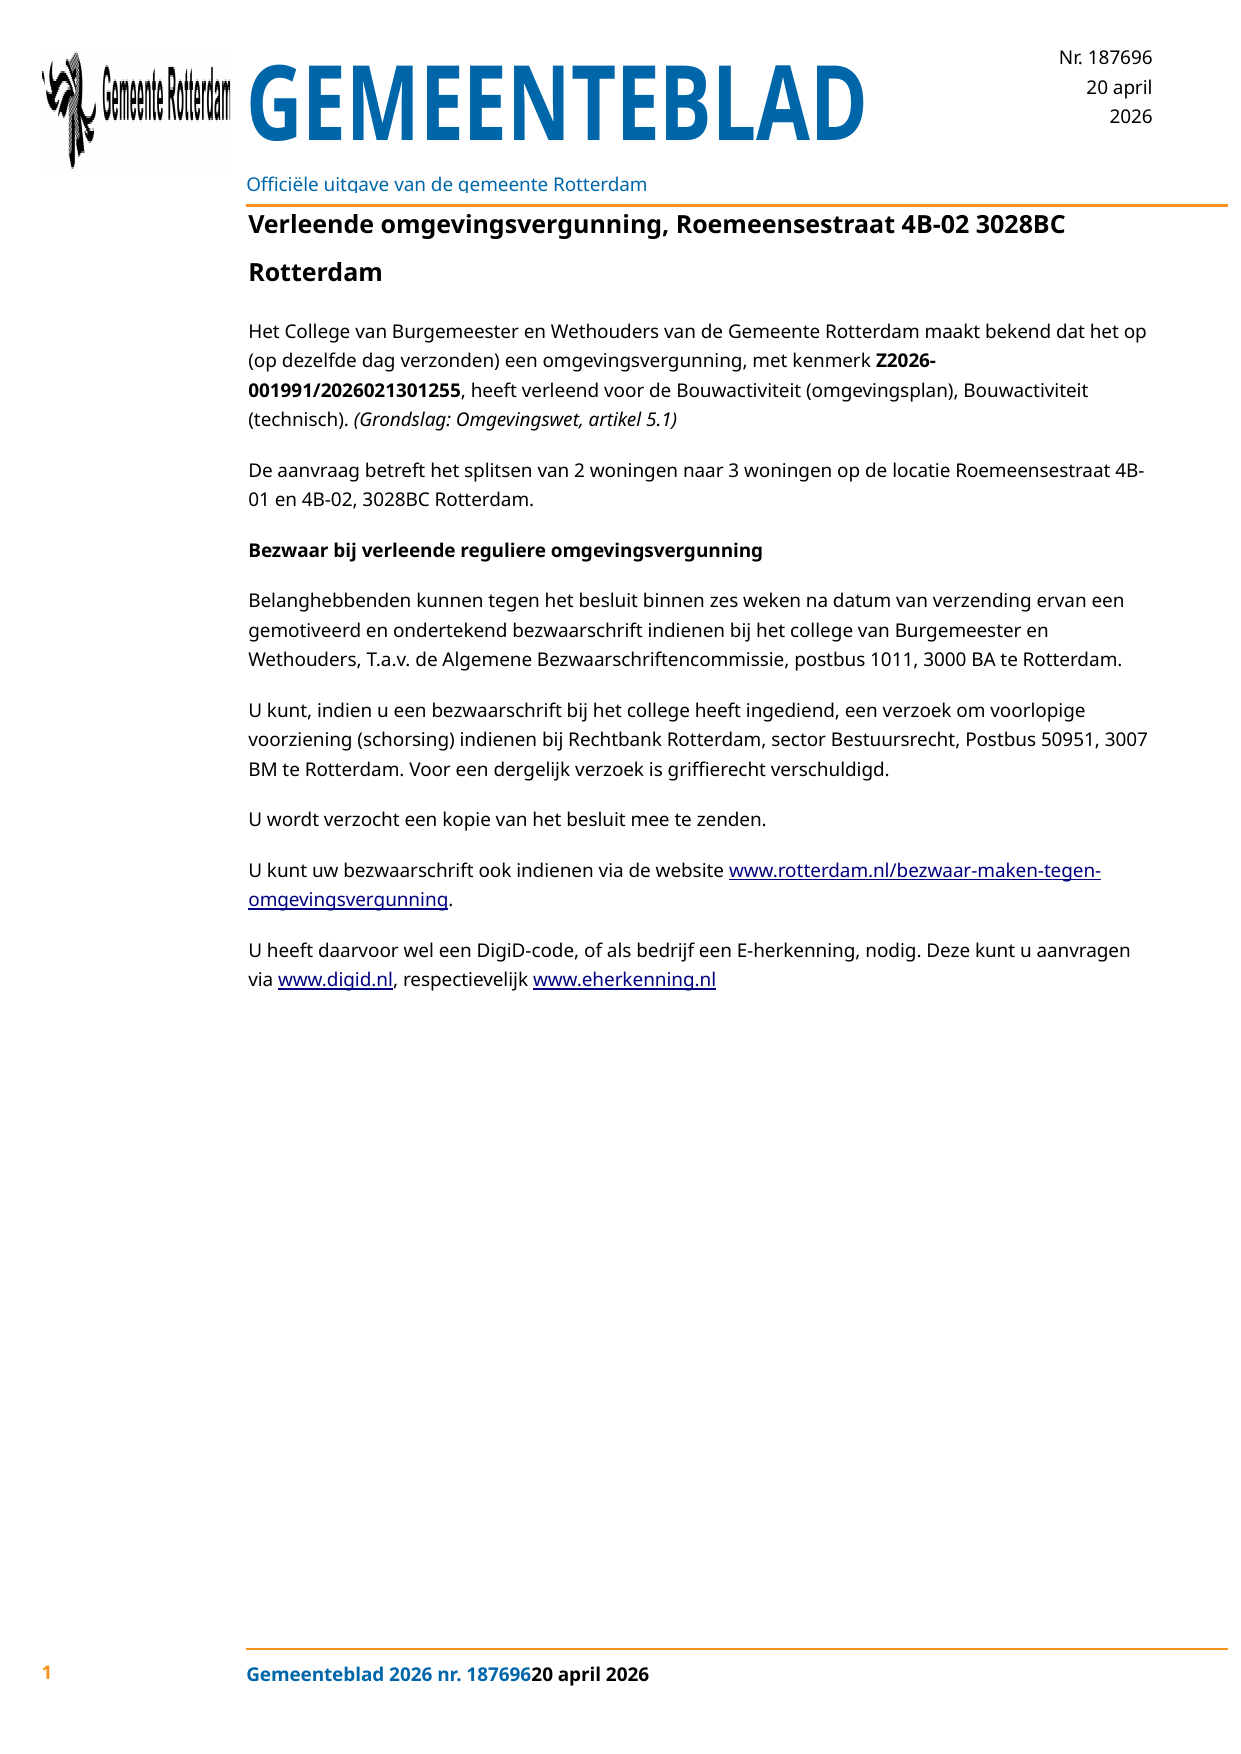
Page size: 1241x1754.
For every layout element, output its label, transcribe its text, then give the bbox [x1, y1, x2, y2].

text Bezwaar bij verleende reguliere omgevingsvergunning [248, 537, 1152, 563]
text U wordt verzocht een kopie van het besluit mee te zenden. [248, 807, 1152, 832]
text U heeft daarvoor wel een DigiD-code, of als bedrijf een E-herkenning, nodig. Deze kunt u aanvragen via www.digid.nl, respectievelijk www.eherkenning.nl [248, 937, 1152, 992]
text Het College van Burgemeester en Wethouders van de Gemeente Rotterdam maakt bekend dat het op (op dezelfde dag verzonden) een omgevingsvergunning, met kenmerk Z2026-001991/2026021301255, heeft verleend voor de Bouwactiviteit (omgevingsplan), Bouwactiviteit (technisch). (Grondslag: Omgevingswet, artikel 5.1) [248, 318, 1152, 432]
picture [41, 47, 231, 172]
text U kunt uw bezwaarschrift ook indienen via de website www.rotterdam.nl/bezwaar-maken-tegen-omgevingsvergunning. [248, 857, 1152, 912]
text De aanvraag betreft het splitsen van 2 woningen naar 3 woningen op de locatie Roemeensestraat 4B-01 en 4B-02, 3028BC Rotterdam. [248, 457, 1152, 512]
text U kunt, indien u een bezwaarschrift bij het college heeft ingediend, een verzoek om voorlopige voorziening (schorsing) indienen bij Rechtbank Rotterdam, sector Bestuursrecht, Postbus 50951, 3007 BM te Rotterdam. Voor een dergelijk verzoek is griffierecht verschuldigd. [248, 697, 1152, 782]
text Verleende omgevingsvergunning, Roemeensestraat 4B-02 3028BC Rotterdam [248, 207, 1152, 288]
text Belanghebbenden kunnen tegen het besluit binnen zes weken na datum van verzending ervan een gemotiveerd en ondertekend bezwaarschrift indienen bij het college van Burgemeester en Wethouders, T.a.v. de Algemene Bezwaarschriftencommissie, postbus 1011, 3000 BA te Rotterdam. [248, 587, 1152, 672]
